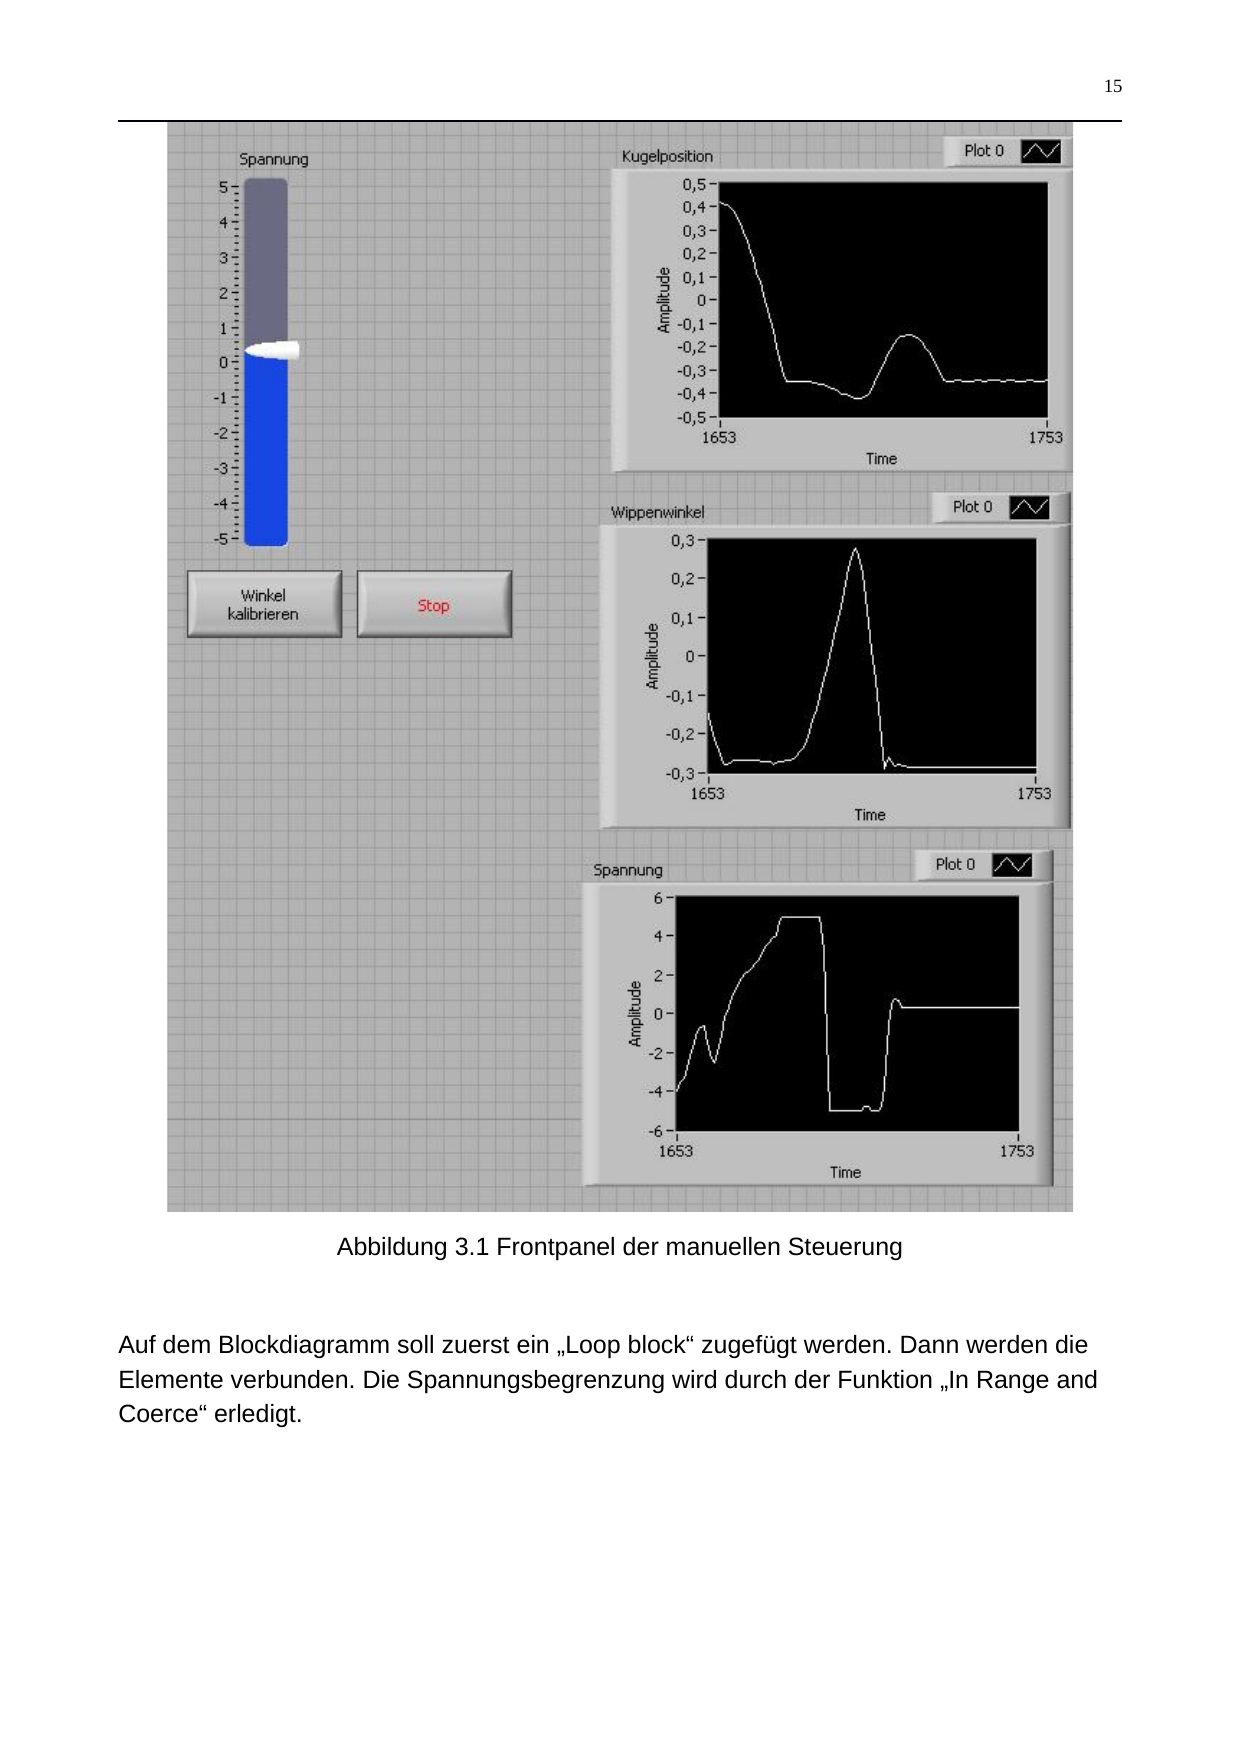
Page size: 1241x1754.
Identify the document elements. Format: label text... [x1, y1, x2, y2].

text Auf dem Blockdiagramm soll zuerst ein „Loop block“ zugefügt werden. Dann werden die Elemente verbunden. Die Spannungsbegrenzung wird durch der Funktion „In Range and Coerce“ erledigt. [118, 1330, 1122, 1428]
text Abbildung 3.1 Frontpanel der manuellen Steuerung [118, 1232, 1122, 1261]
picture [167, 122, 1074, 1212]
